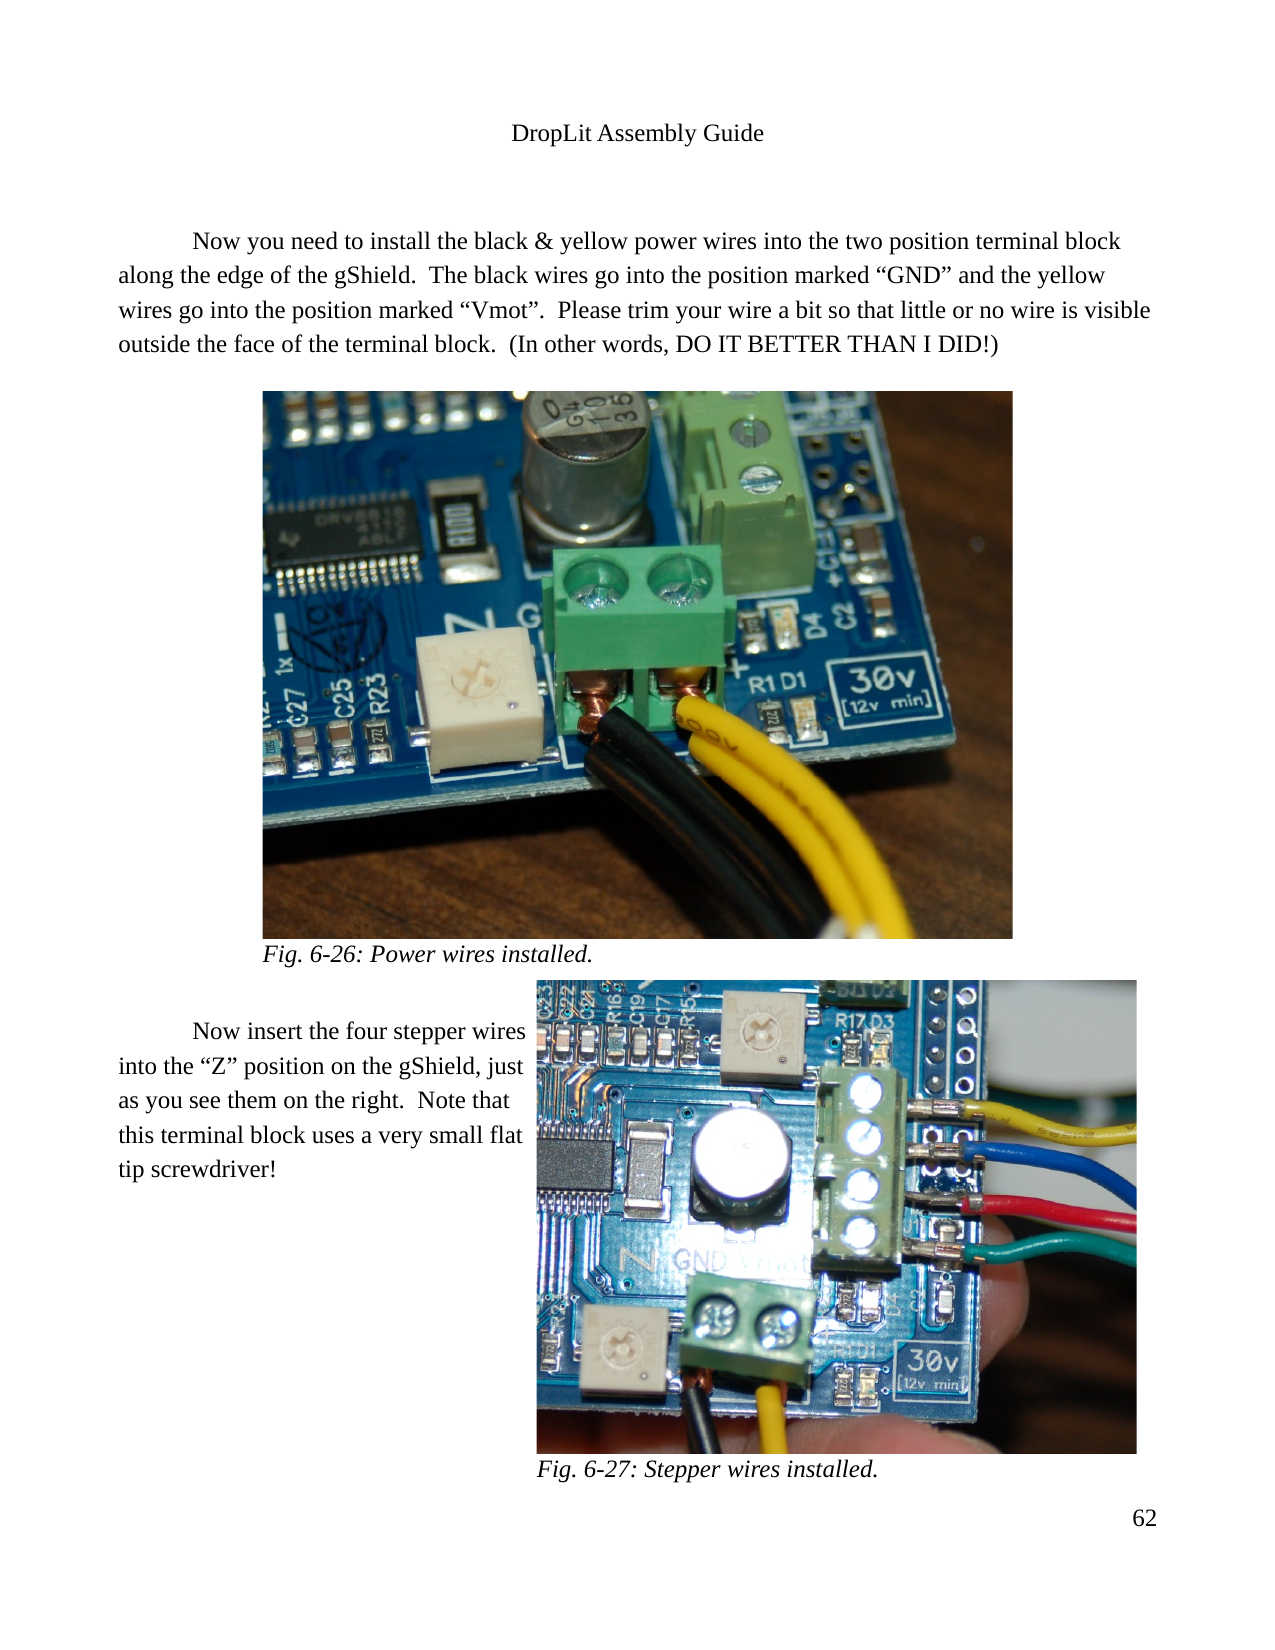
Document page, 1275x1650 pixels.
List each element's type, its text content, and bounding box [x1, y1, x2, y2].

picture [536, 980, 1137, 1454]
text Now insert the four stepper wires into the “Z” position on the gShield, just as you see them on the right. Note that this terminal block uses a very small flat tip screwdriver! [118, 1016, 536, 1183]
text Fig. 6-26: Power wires installed. [262, 939, 1012, 968]
picture [262, 391, 1013, 939]
text Fig. 6-27: Stepper wires installed. [537, 1454, 1137, 1483]
text Now you need to install the black & yellow power wires into the two position terminal block along the edge of the gShield. The black wires go into the position marked “GND” and the yellow wires go into the position marked “Vmot”. Please trim your wire a bit so that little or no wire is visible outside the face of the terminal block. (In other words, DO IT BETTER THAN I DID!) [118, 226, 1157, 358]
